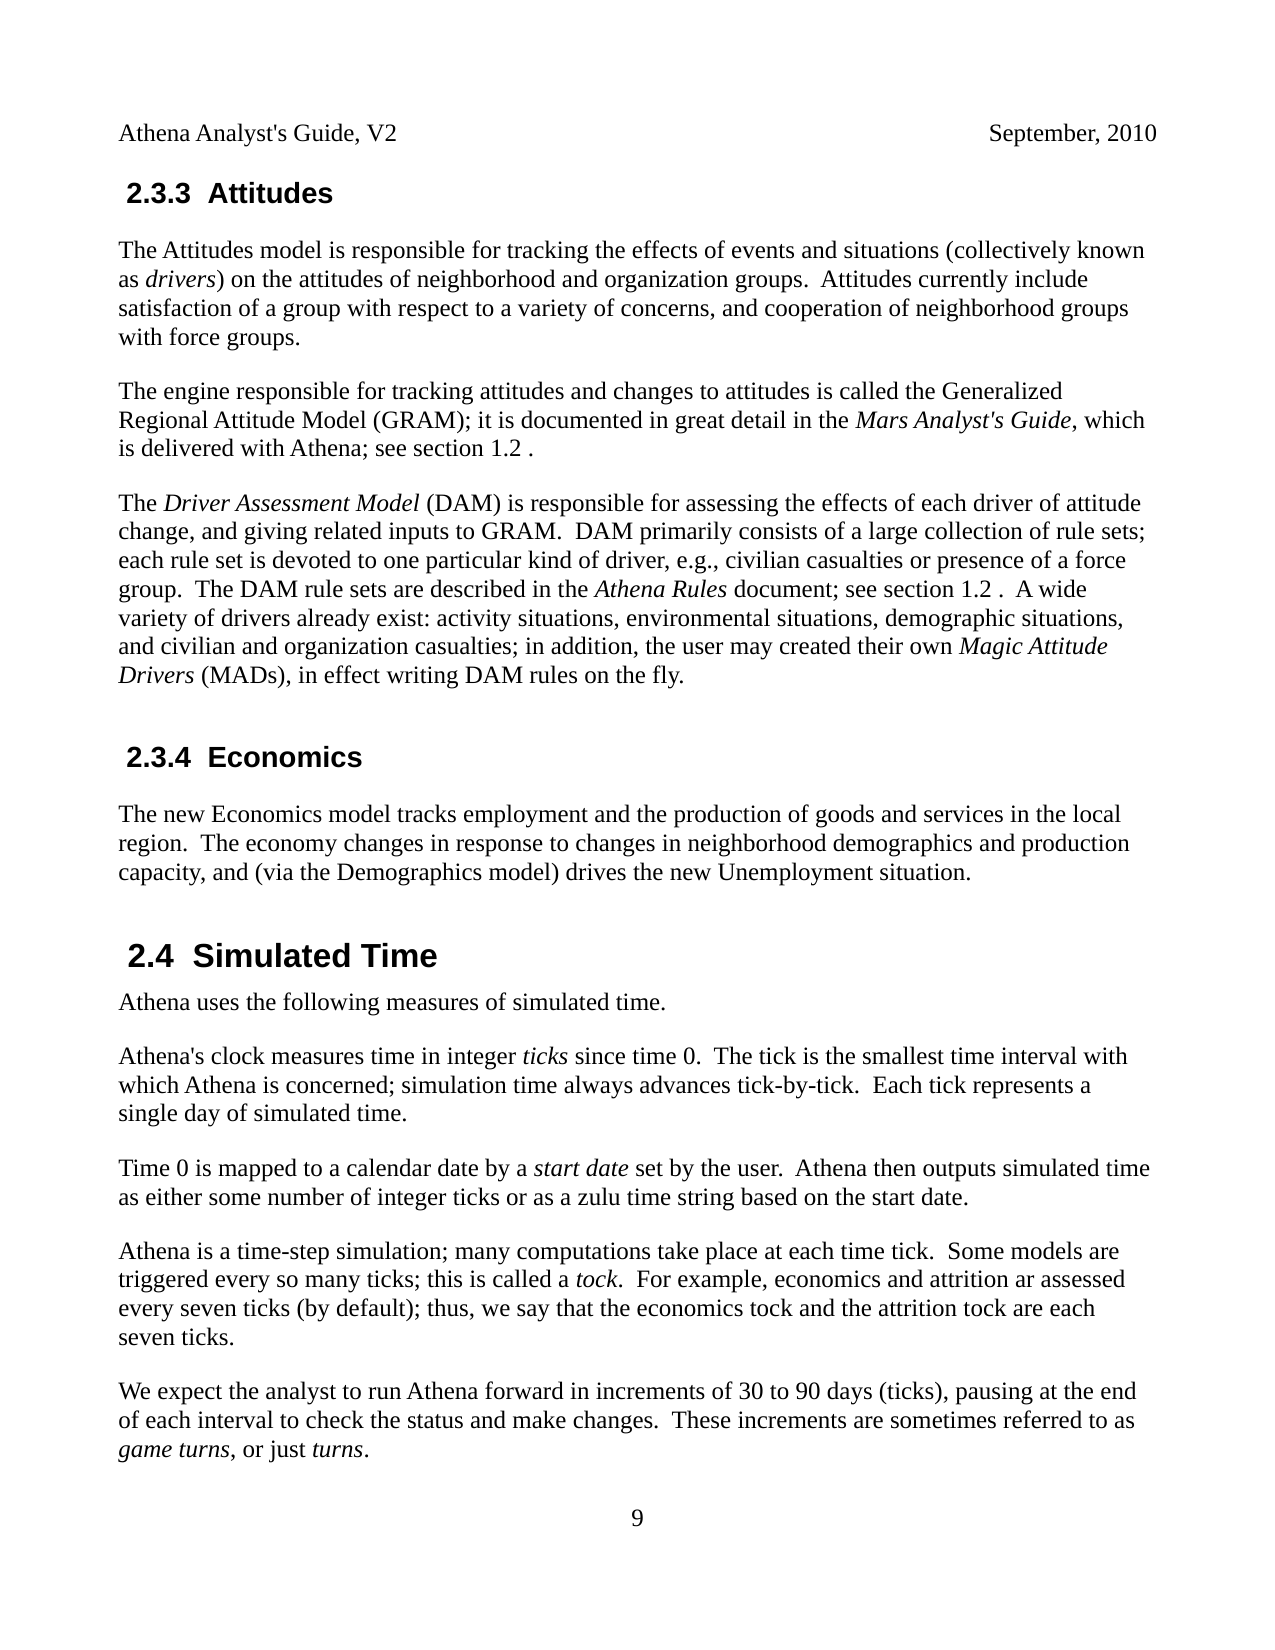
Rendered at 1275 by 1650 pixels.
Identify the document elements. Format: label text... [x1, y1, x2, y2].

text Athena is a time-step simulation; many computations take place at each time tick. Some models are triggered every so many ticks; this is called a tock. For example, economics and attrition ar assessed every seven ticks (by default); thus, we say that the economics tock and the attrition tock are each seven ticks. [118, 1236, 1157, 1351]
text Time 0 is mapped to a calendar date by a start date set by the user. Athena then outputs simulated time as either some number of integer ticks or as a zulu time string based on the start date. [118, 1153, 1157, 1210]
subtitle Economics [118, 740, 1157, 773]
text Athena's clock measures time in integer ticks since time 0. The tick is the smallest time interval with which Athena is concerned; simulation time always advances tick-by-tick. Each tick represents a single day of simulated time. [118, 1041, 1157, 1127]
subtitle Attitudes [118, 176, 1157, 210]
text The new Economics model tracks employment and the production of goods and services in the local region. The economy changes in response to changes in neighborhood demographics and production capacity, and (via the Demographics model) drives the new Unemployment situation. [118, 799, 1157, 885]
text Athena uses the following measures of simulated time. [118, 987, 1157, 1016]
text The engine responsible for tracking attitudes and changes to attitudes is called the Generalized Regional Attitude Model (GRAM); it is documented in great detail in the Mars Analyst's Guide, which is delivered with Athena; see section 1.2 . [118, 376, 1157, 462]
subtitle Simulated Time [118, 936, 1157, 974]
text The Driver Assessment Model (DAM) is responsible for assessing the effects of each driver of attitude change, and giving related inputs to GRAM. DAM primarily consists of a large collection of rule sets; each rule set is devoted to one particular kind of driver, e.g., civilian casualties or presence of a force group. The DAM rule sets are described in the Athena Rules document; see section 1.2 . A wide variety of drivers already exist: activity situations, environmental situations, demographic situations, and civilian and organization casualties; in addition, the user may created their own Magic Attitude Drivers (MADs), in effect writing DAM rules on the fly. [118, 488, 1157, 689]
text The Attitudes model is responsible for tracking the effects of events and situations (collectively known as drivers) on the attitudes of neighborhood and organization groups. Attitudes currently include satisfaction of a group with respect to a variety of concerns, and cooperation of neighborhood groups with force groups. [118, 235, 1157, 350]
text We expect the analyst to run Athena forward in increments of 30 to 90 days (ticks), pausing at the end of each interval to check the status and make changes. These increments are sometimes referred to as game turns, or just turns. [118, 1376, 1157, 1463]
